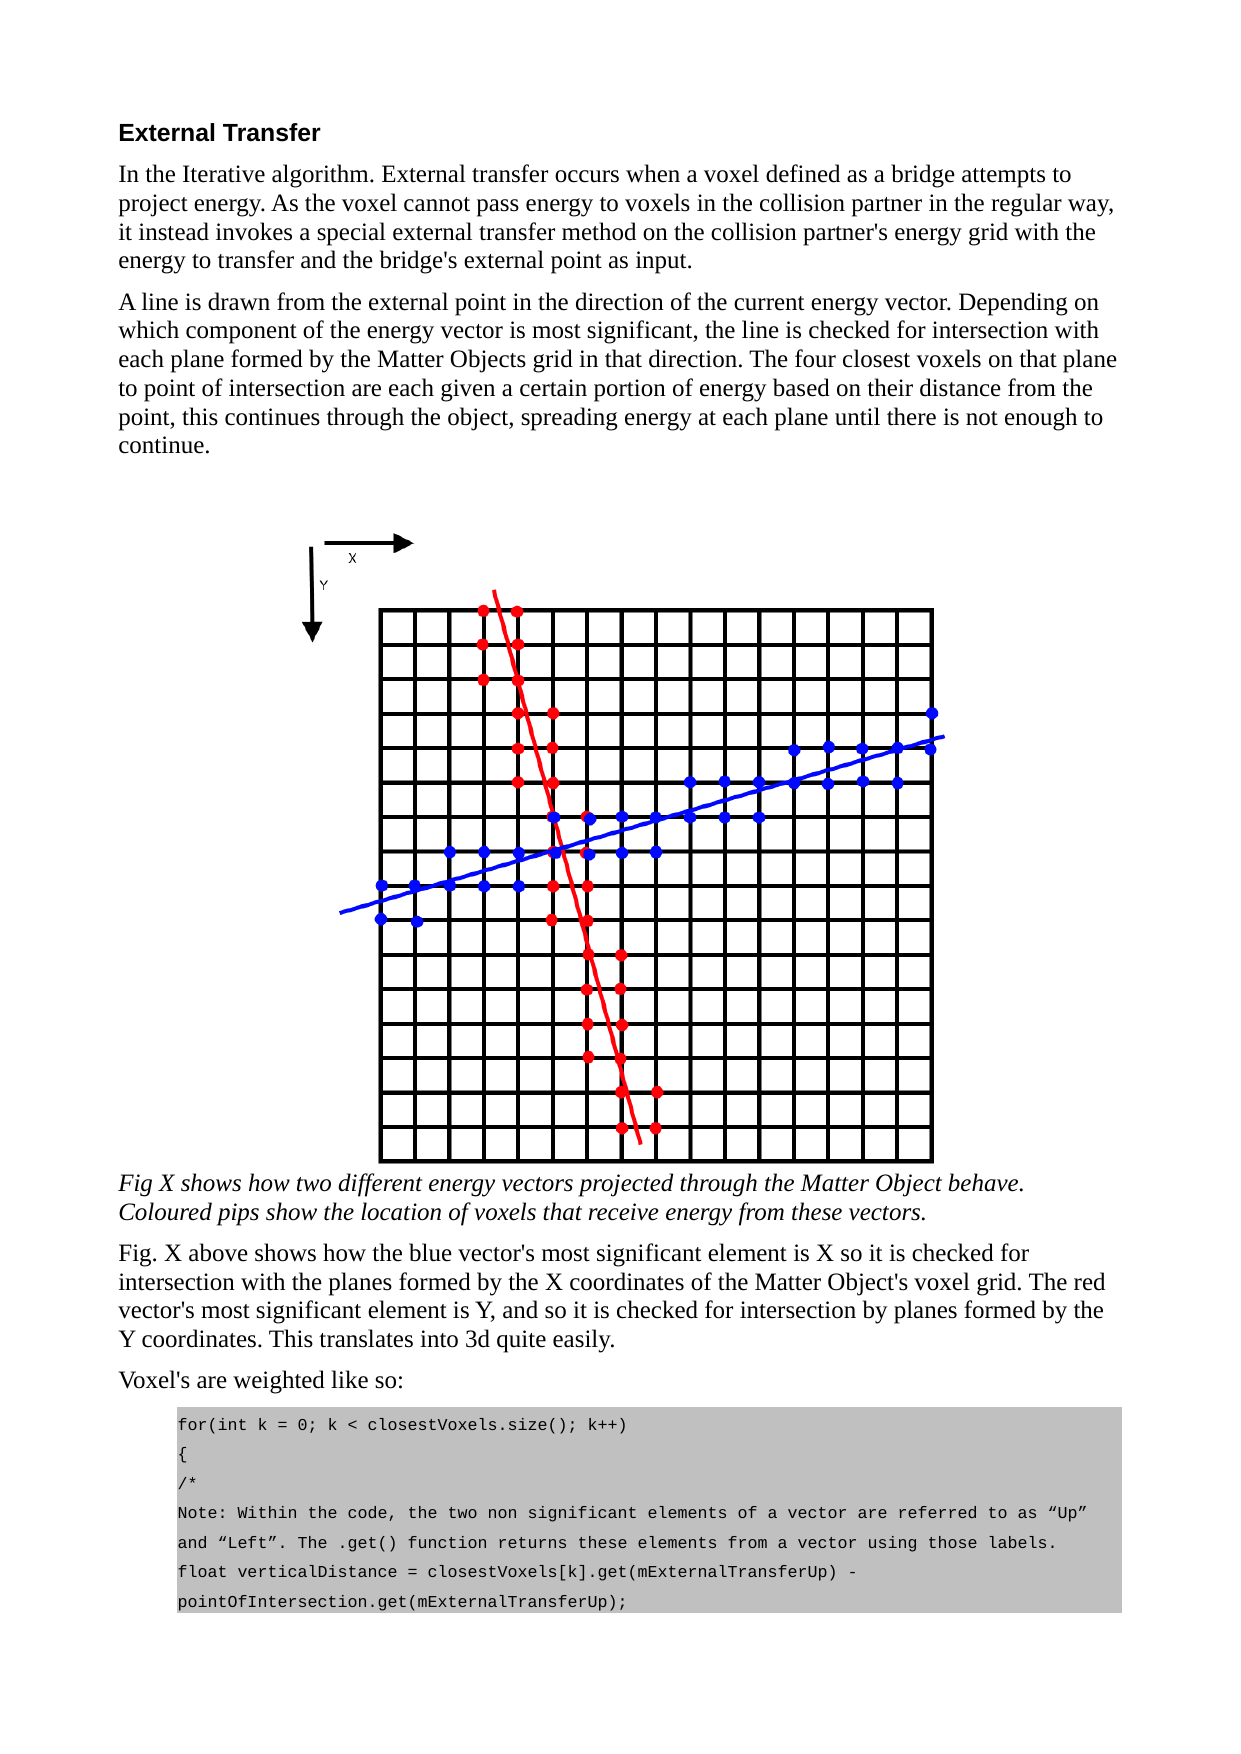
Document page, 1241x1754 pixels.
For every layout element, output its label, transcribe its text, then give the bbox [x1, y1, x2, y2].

text Fig X shows how two different energy vectors projected through the Matter Object behave. Coloured pips show the location of voxels that receive energy from these vectors. [118, 1168, 1122, 1225]
text float verticalDistance = closestVoxels[k].get(mExternalTransferUp) - pointOfIntersection.get(mExternalTransferUp); [177, 1554, 1122, 1613]
text Fig. X above shows how the blue vector's most significant element is X so it is checked for intersection with the planes formed by the X coordinates of the Matter Object's voxel grid. The red vector's most significant element is Y, and so it is checked for intersection by planes formed by the Y coordinates. This translates into 3d quite easily. [118, 1238, 1122, 1353]
text Voxel's are weighted like so: [118, 1365, 1122, 1394]
picture [292, 512, 948, 1168]
text /* [177, 1466, 1122, 1495]
text for(int k = 0; k < closestVoxels.size(); k++) [177, 1407, 1122, 1436]
subtitle External Transfer [118, 118, 1122, 147]
text { [177, 1436, 1122, 1466]
text In the Iterative algorithm. External transfer occurs when a voxel defined as a bridge attempts to project energy. As the voxel cannot pass energy to voxels in the collision partner in the regular way, it instead invokes a special external transfer method on the collision partner's energy grid with the energy to transfer and the bridge's external point as input. [118, 159, 1122, 274]
text A line is drawn from the external point in the direction of the current energy vector. Depending on which component of the energy vector is most significant, the line is checked for intersection with each plane formed by the Matter Objects grid in that direction. The four closest voxels on that plane to point of intersection are each given a certain portion of energy based on their distance from the point, this continues through the object, spreading energy at each plane until there is not enough to continue. [118, 287, 1122, 459]
text Note: Within the code, the two non significant elements of a vector are referred to as “Up” and “Left”. The .get() function returns these elements from a vector using those labels. [177, 1495, 1122, 1554]
